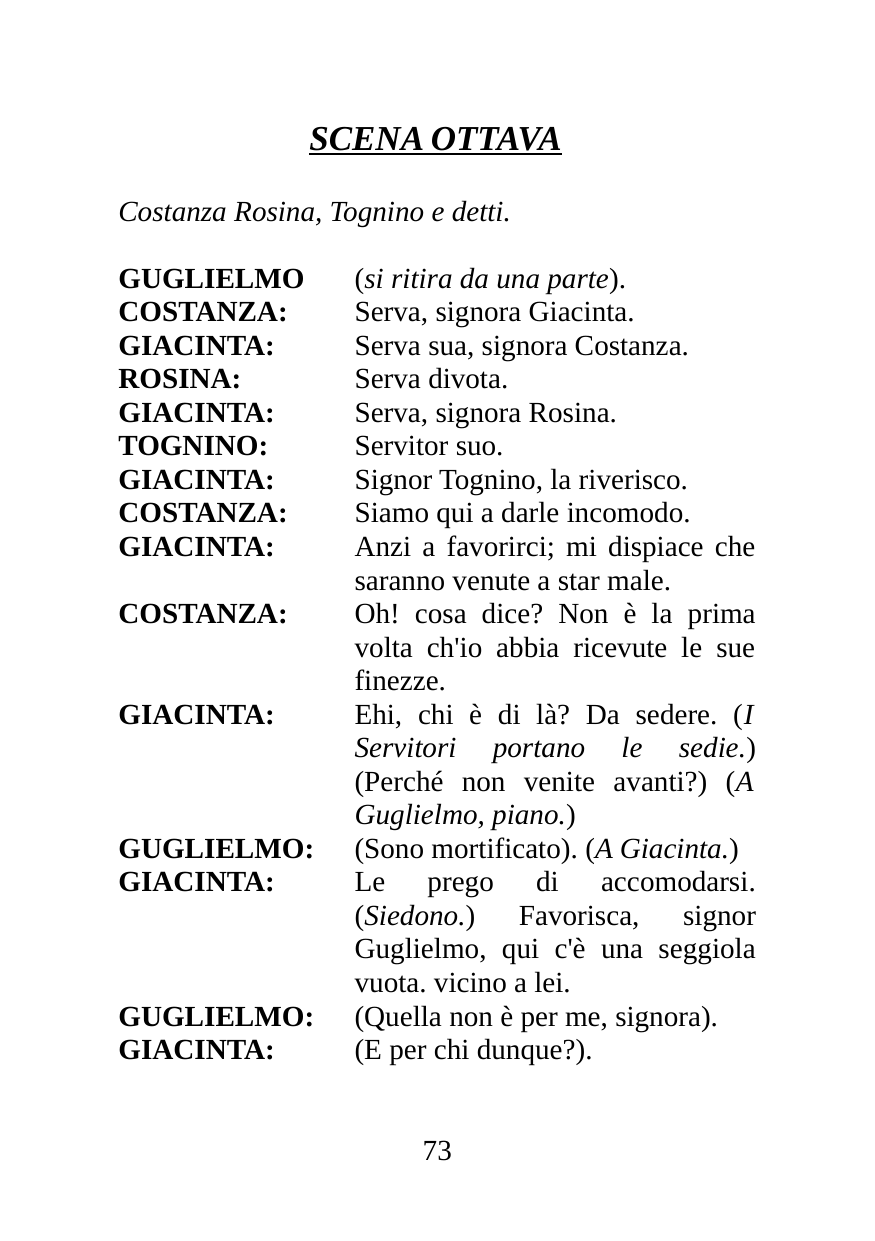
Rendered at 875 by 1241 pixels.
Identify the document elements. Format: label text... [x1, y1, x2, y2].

text GUGLIELMO: (Quella non è per me, signora). [118, 999, 756, 1032]
text GIACINTA: Ehi, chi è di là? Da sedere. (I Servitori portano le sedie.) (Perché non venite avanti?) (A Guglielmo, piano.) [118, 697, 756, 831]
text ROSINA: Serva divota. [118, 361, 756, 395]
text TOGNINO: Servitor suo. [118, 428, 756, 462]
text GIACINTA: Anzi a favorirci; mi dispiace che saranno venute a star male. [118, 529, 756, 596]
text COSTANZA: Serva, signora Giacinta. [118, 294, 756, 328]
text Costanza Rosina, Tognino e detti. [118, 194, 756, 227]
text GIACINTA: (E per chi dunque?). [118, 1032, 756, 1066]
text GIACINTA: Signor Tognino, la riverisco. [118, 462, 756, 496]
text GIACINTA: Serva sua, signora Costanza. [118, 328, 756, 361]
subtitle SCENA OTTAVA [118, 118, 756, 158]
text GUGLIELMO: (Sono mortificato). (A Giacinta.) [118, 831, 756, 864]
text COSTANZA: Oh! cosa dice? Non è la prima volta ch'io abbia ricevute le sue finezze. [118, 596, 756, 697]
text GUGLIELMO (si ritira da una parte). [118, 261, 756, 294]
text GIACINTA: Le prego di accomodarsi. (Siedono.) Favorisca, signor Guglielmo, qui c'è una seggiola vuota. vicino a lei. [118, 864, 756, 999]
text GIACINTA: Serva, signora Rosina. [118, 395, 756, 428]
text COSTANZA: Siamo qui a darle incomodo. [118, 496, 756, 529]
